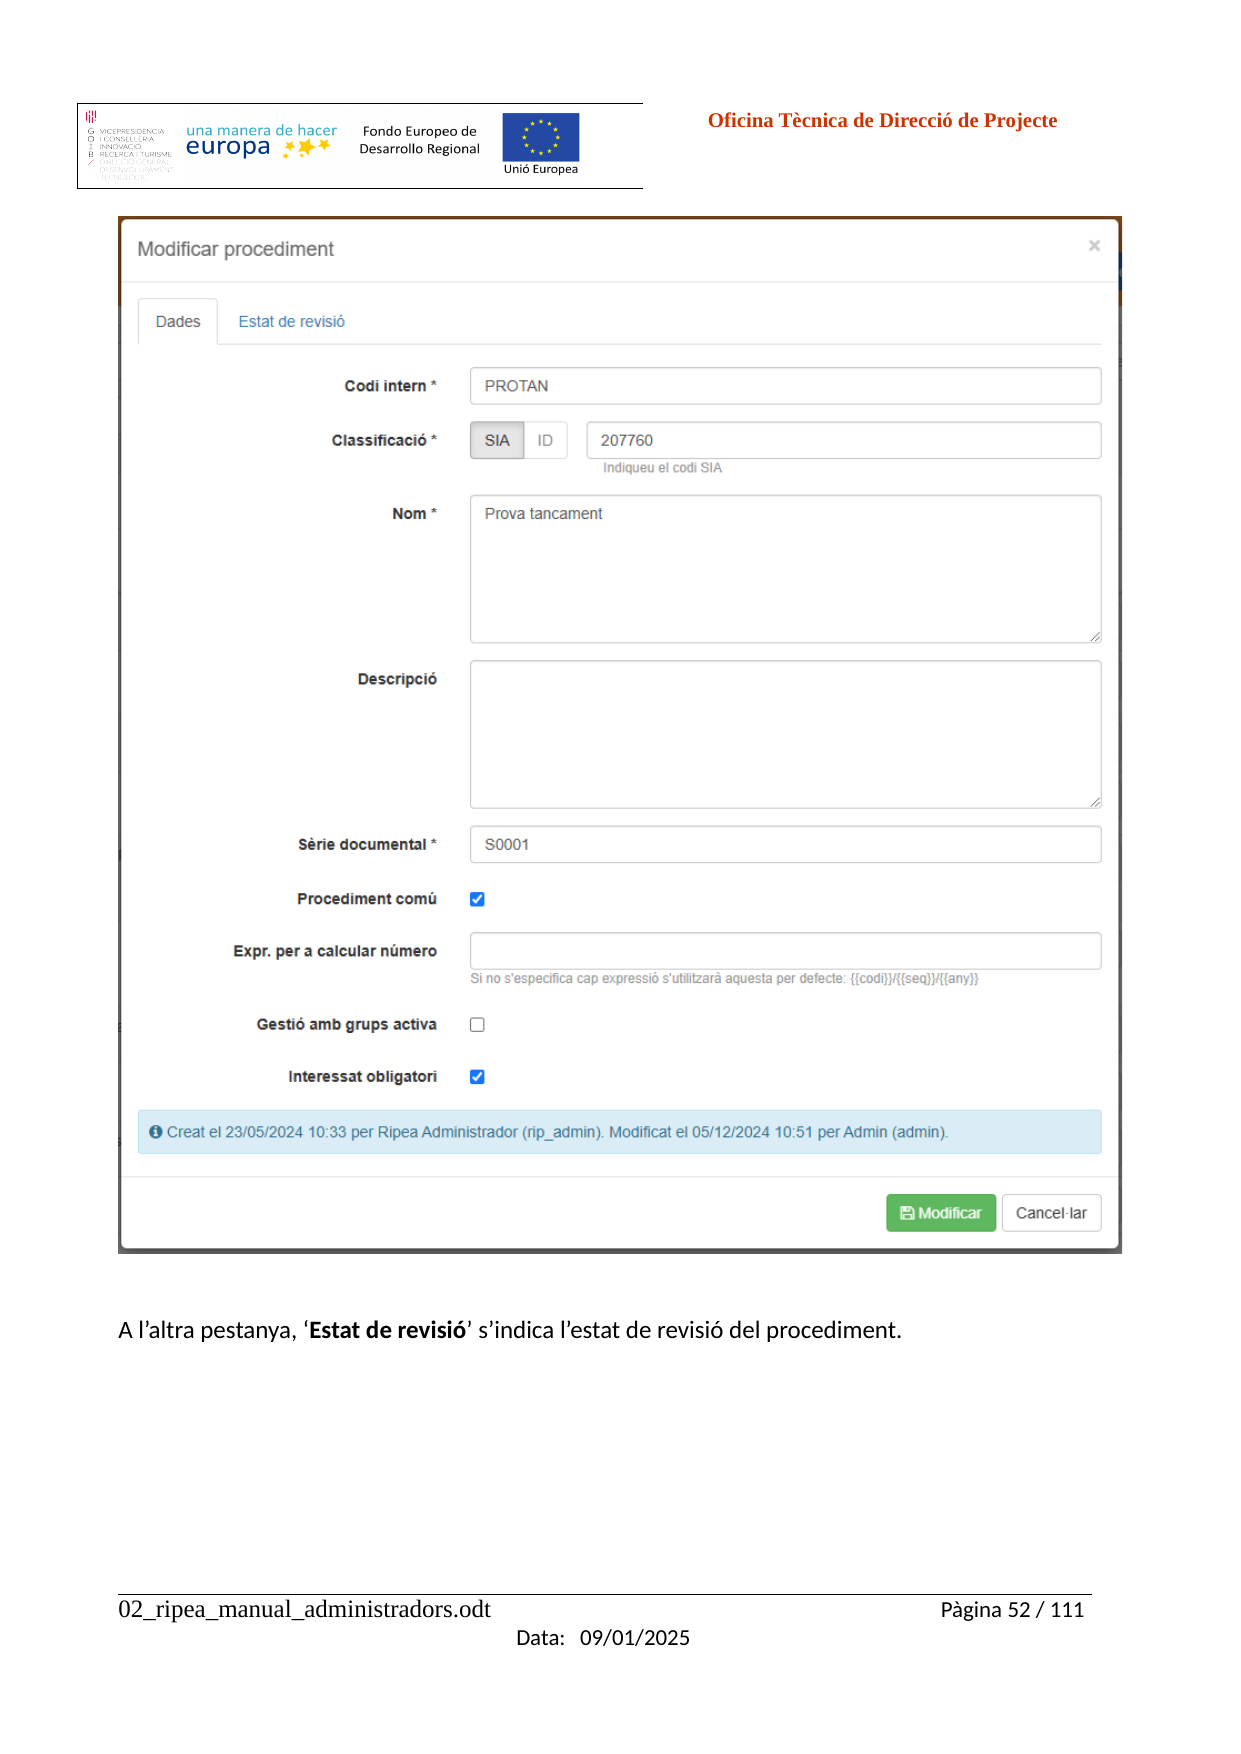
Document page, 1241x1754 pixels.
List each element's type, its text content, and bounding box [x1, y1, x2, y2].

picture [82, 108, 178, 182]
text A l’altra pestanya, ‘Estat de revisió’ s’indica l’estat de revisió del procediment. [118, 1314, 1122, 1345]
picture [118, 216, 1123, 1254]
picture [184, 108, 585, 182]
